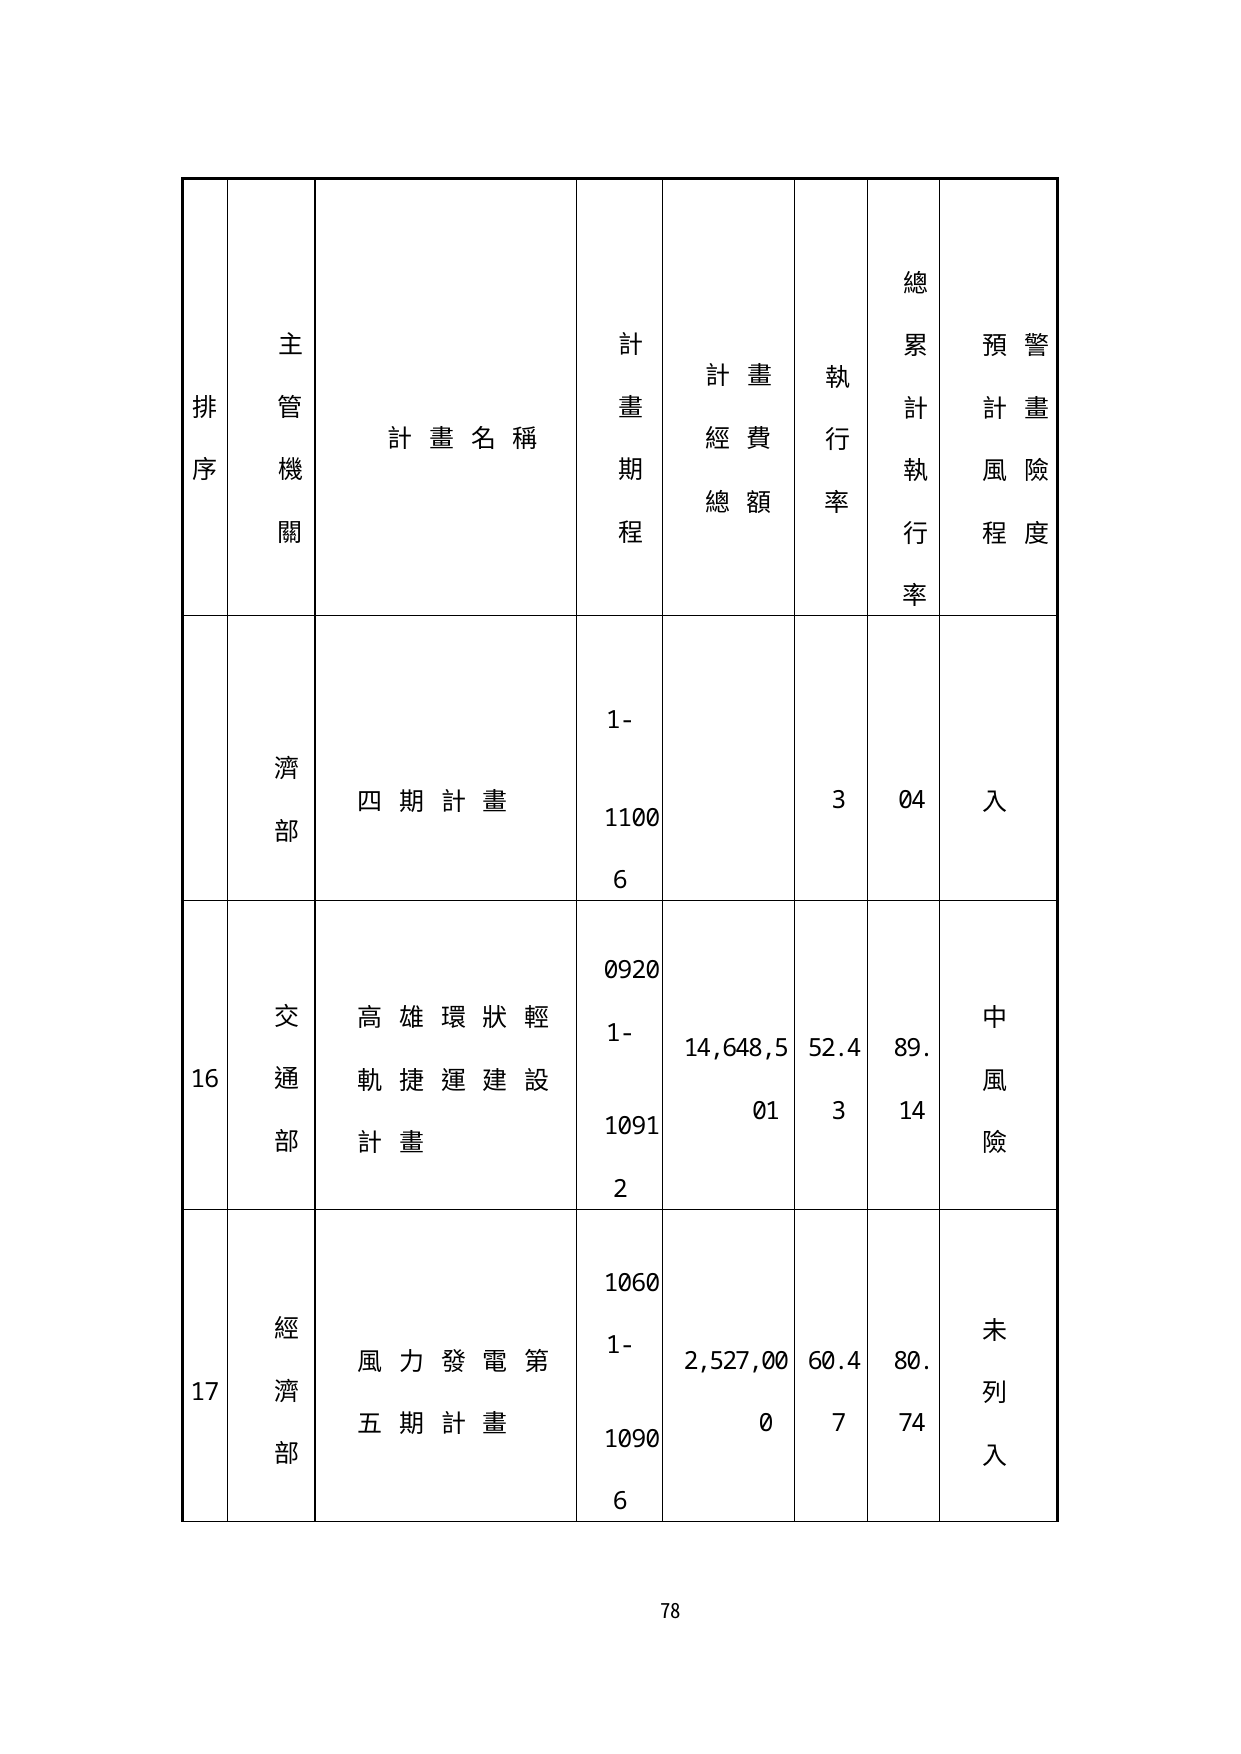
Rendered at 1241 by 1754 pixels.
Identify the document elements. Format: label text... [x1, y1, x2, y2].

table_cell [663, 616, 794, 900]
table_cell 2,527,000 [663, 1210, 794, 1521]
table_cell 80.74 [868, 1210, 939, 1521]
table_cell 16 [184, 901, 227, 1208]
table_header 排序 [184, 180, 227, 615]
table_cell 3 [795, 616, 867, 900]
table_cell 四期計畫 [316, 616, 576, 900]
table_cell 52.43 [795, 901, 867, 1208]
table_cell 89.14 [868, 901, 939, 1208]
table_cell 風力發電第五期計畫 [316, 1210, 576, 1521]
table_header 主管 機關 [228, 180, 314, 615]
table_header 計畫名稱 [316, 180, 576, 615]
table_cell 10601- 10906 [577, 1210, 662, 1521]
table_cell 04 [868, 616, 939, 900]
table_header 執行率 [795, 180, 867, 615]
table_cell 交通部 [228, 901, 314, 1208]
table_header 計畫 期程 [577, 180, 662, 615]
table_cell 09201- 10912 [577, 901, 662, 1208]
table_cell 高雄環狀輕軌捷運建設計畫 [316, 901, 576, 1208]
table_header 總累計執行率 [868, 180, 939, 615]
table_cell 中風險 [940, 901, 1056, 1208]
table_cell 經濟部 [228, 1210, 314, 1521]
table_header 預警計畫風險程度 [940, 180, 1056, 615]
table_cell 未列入 [940, 1210, 1056, 1521]
table_cell 17 [184, 1210, 227, 1521]
table_cell [184, 616, 227, 900]
table_cell 14,648,501 [663, 901, 794, 1208]
table_header 計畫經費 總額 [663, 180, 794, 615]
table_cell 入 [940, 616, 1056, 900]
table_cell 1- 11006 [577, 616, 662, 900]
table_cell 濟部 [228, 616, 314, 900]
table_cell 60.47 [795, 1210, 867, 1521]
